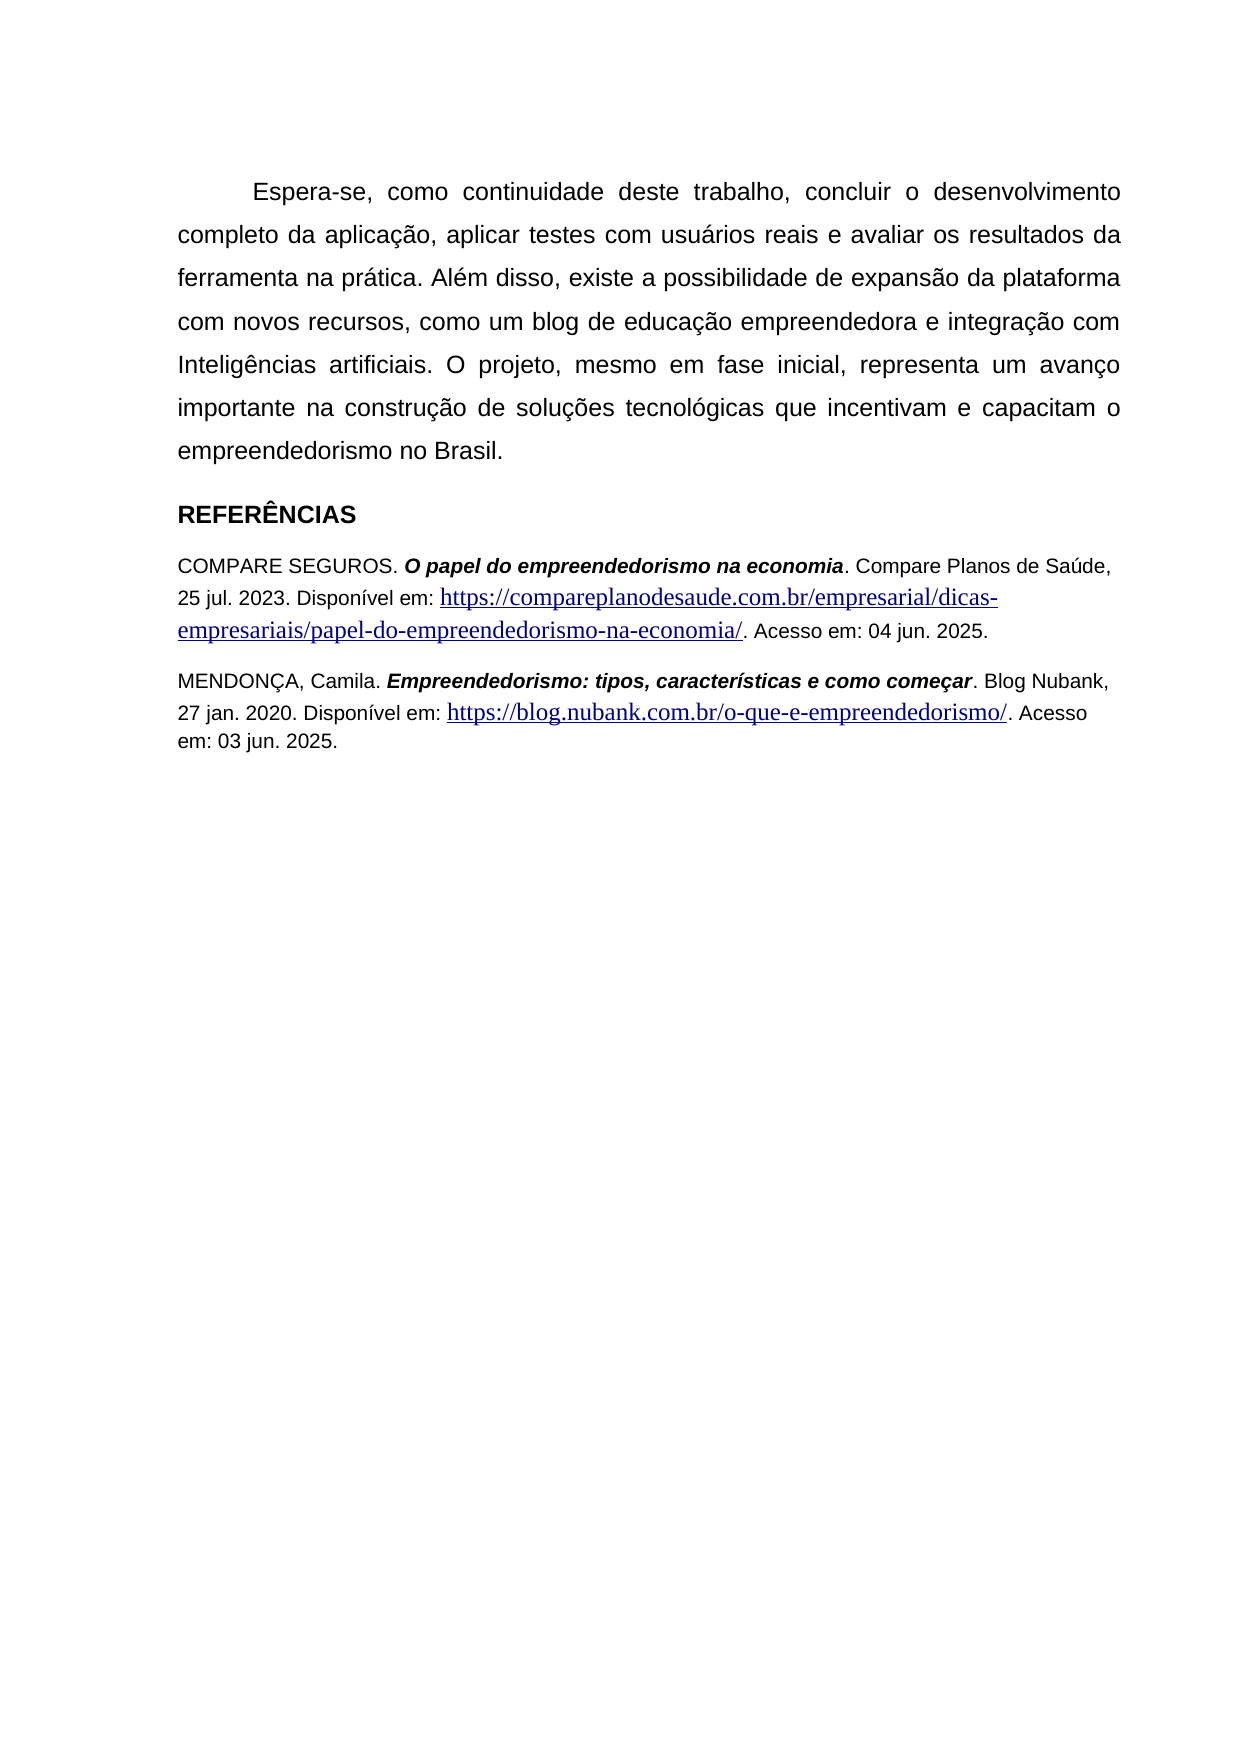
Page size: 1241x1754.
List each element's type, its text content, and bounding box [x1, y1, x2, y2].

text COMPARE SEGUROS. O papel do empreendedorismo na economia. Compare Planos de Saúde, 25 jul. 2023. Disponível em: https://compareplanodesaude.com.br/empresarial/dicas-empresariais/papel-do-empreendedorismo-na-economia/. Acesso em: 04 jun. 2025. [177, 554, 1122, 644]
text Espera-se, como continuidade deste trabalho, concluir o desenvolvimento completo da aplicação, aplicar testes com usuários reais e avaliar os resultados da ferramenta na prática. Além disso, existe a possibilidade de expansão da plataforma com novos recursos, como um blog de educação empreendedora e integração com Inteligências artificiais. O projeto, mesmo em fase inicial, representa um avanço importante na construção de soluções tecnológicas que incentivam e capacitam o empreendedorismo no Brasil. [177, 177, 1122, 465]
text MENDONÇA, Camila. Empreendedorismo: tipos, características e como começar. Blog Nubank, 27 jan. 2020. Disponível em: https://blog.nubank.com.br/o-que-e-empreendedorismo/. Acesso em: 03 jun. 2025. [177, 669, 1122, 753]
text REFERÊNCIAS [177, 500, 1122, 529]
